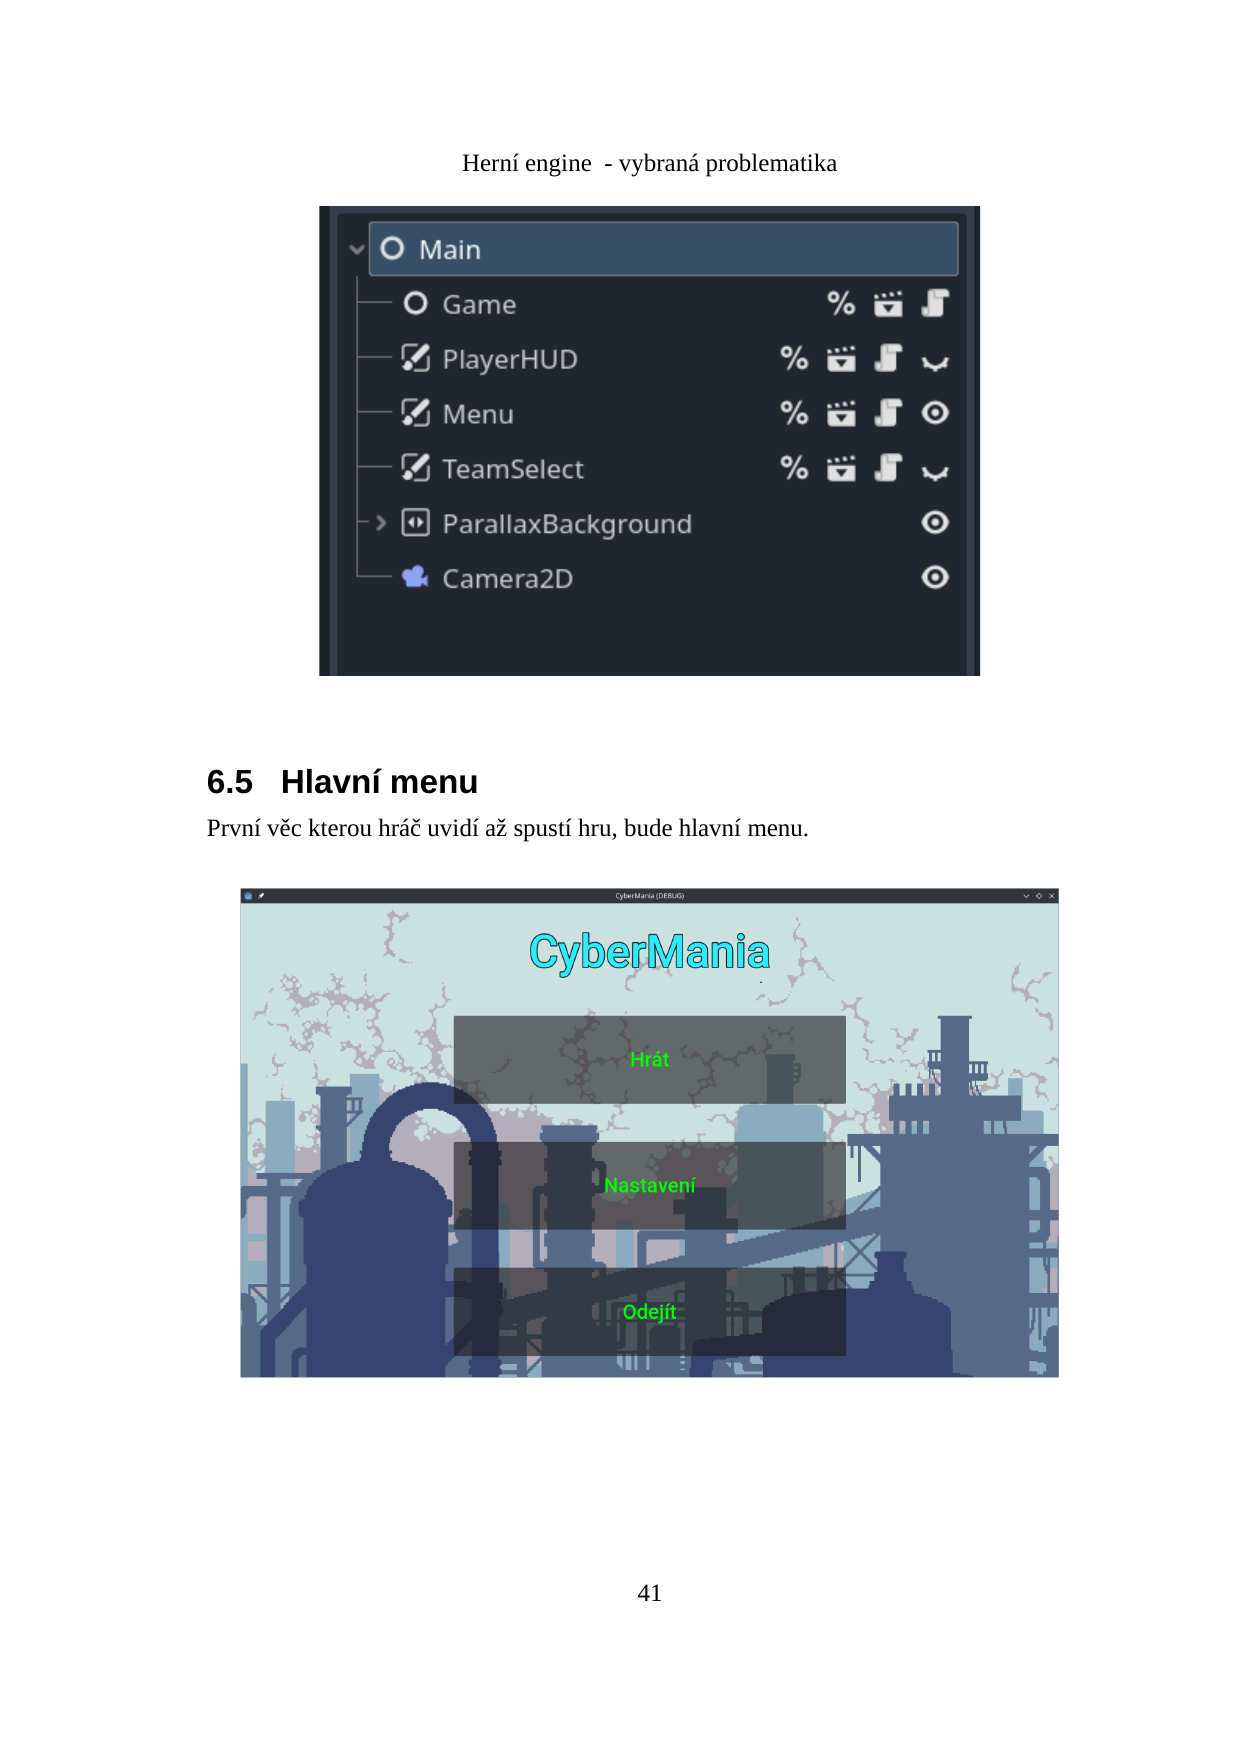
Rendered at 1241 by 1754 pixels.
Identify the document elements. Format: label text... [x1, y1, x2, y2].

picture [206, 861, 1093, 1433]
subtitle Hlavní menu [207, 762, 1093, 801]
picture [319, 206, 981, 676]
text První věc kterou hráč uvidí až spustí hru, bude hlavní menu. [207, 813, 1093, 842]
